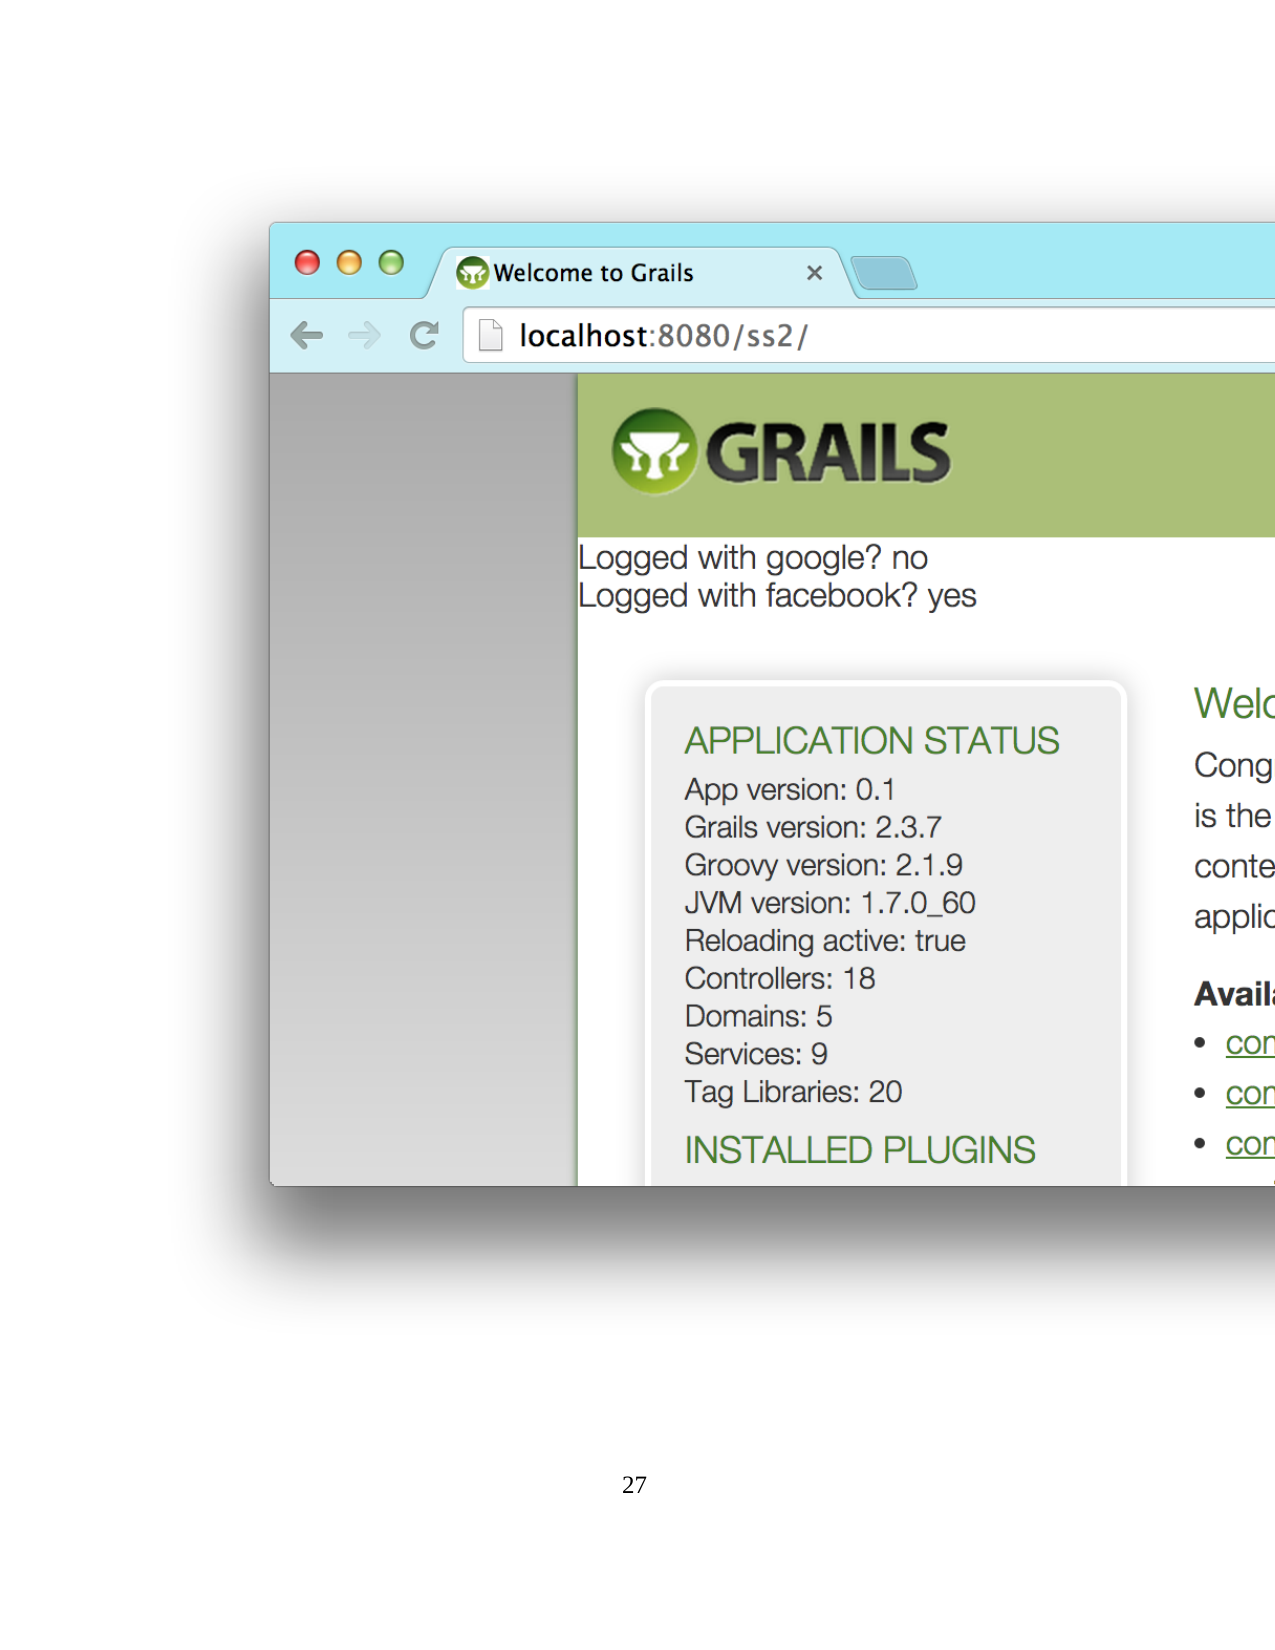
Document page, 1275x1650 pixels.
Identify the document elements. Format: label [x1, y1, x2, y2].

picture [150, 150, 1275, 1352]
